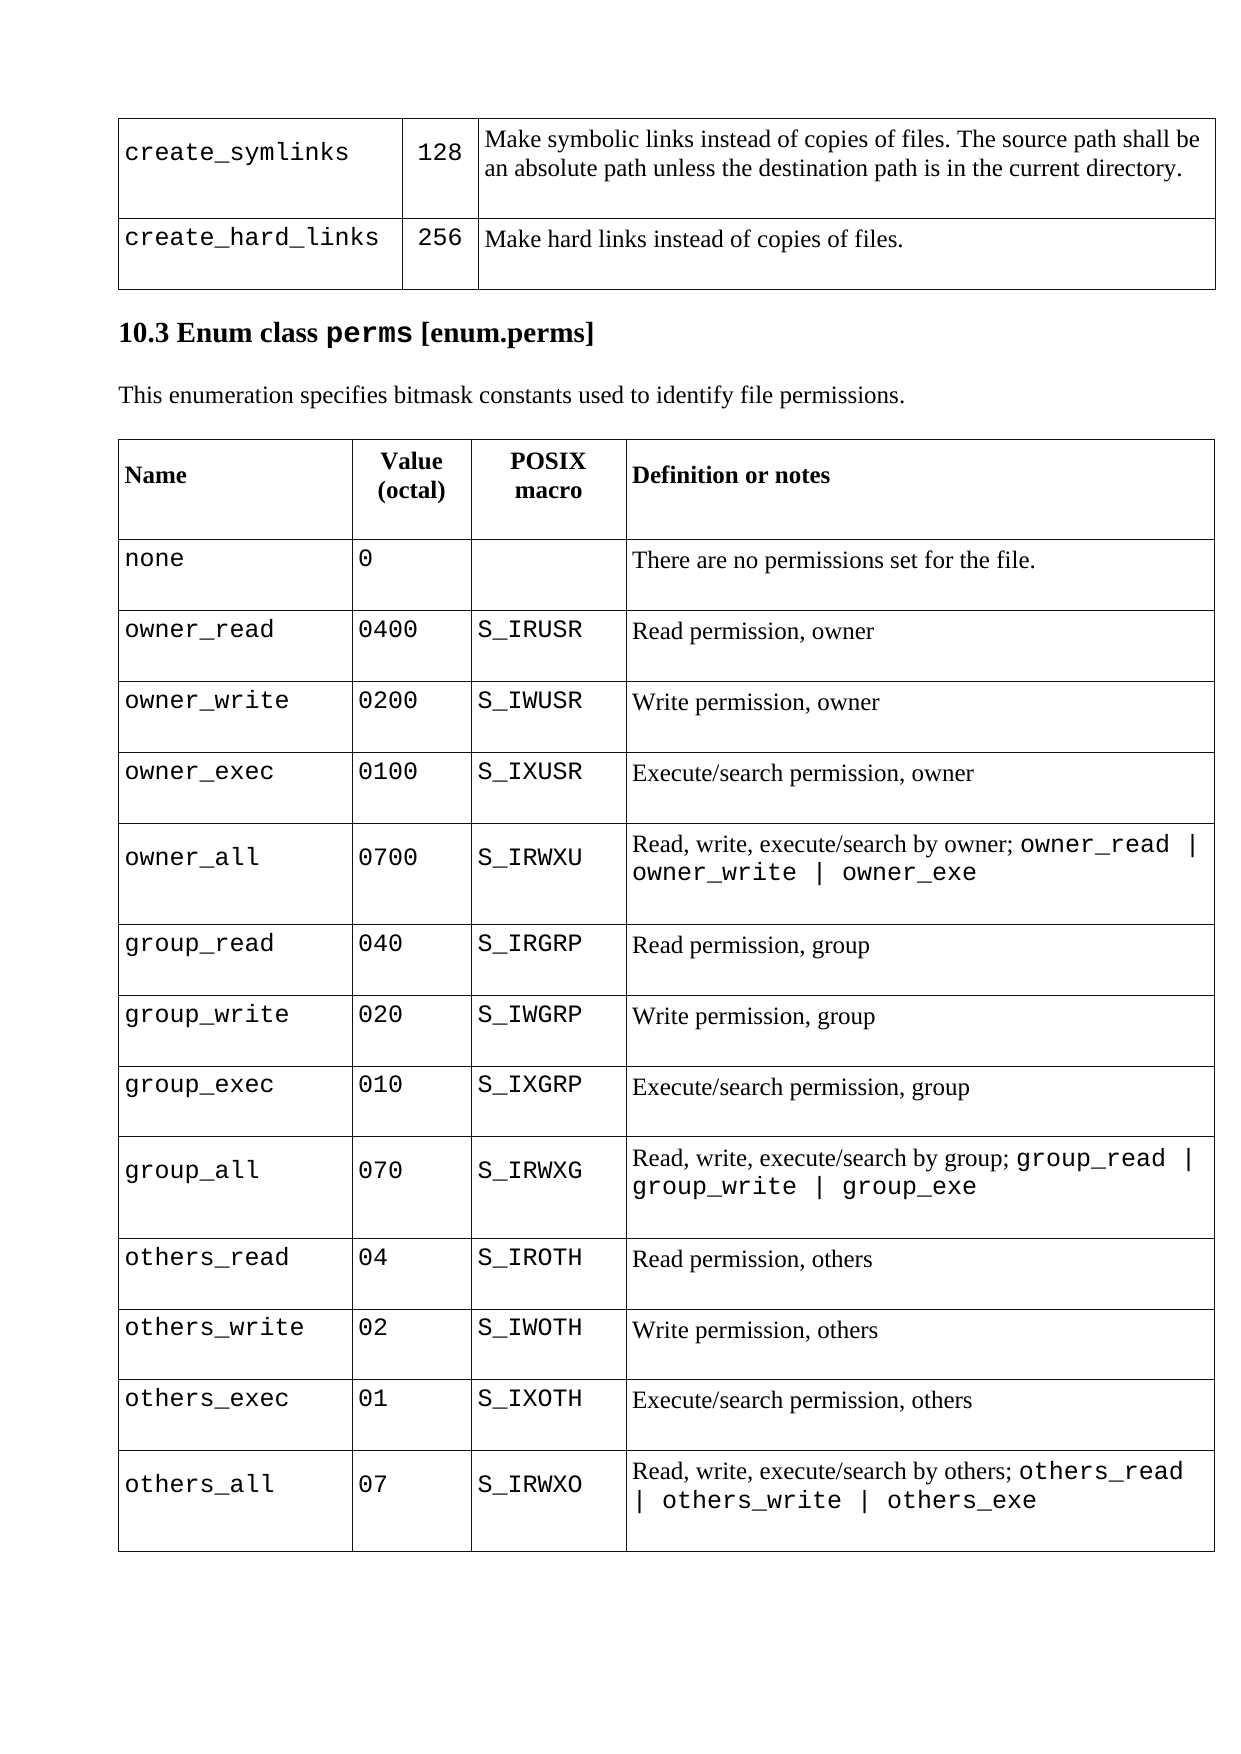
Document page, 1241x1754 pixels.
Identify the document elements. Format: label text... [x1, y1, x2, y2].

table_cell owner_read [119, 611, 352, 681]
table_cell others_write [119, 1310, 352, 1379]
table_cell S_IRWXG [472, 1137, 626, 1238]
table_cell There are no permissions set for the file. [627, 540, 1214, 610]
table_cell owner_all [119, 824, 352, 924]
table_cell owner_write [119, 682, 352, 752]
table_cell S_IRWXO [472, 1451, 626, 1551]
table_cell Execute/search permission, owner [627, 753, 1214, 823]
table_cell Read, write, execute/search by owner; owner_read | owner_write | owner_exe [627, 824, 1214, 924]
table_cell group_read [119, 925, 352, 995]
table_cell 020 [353, 996, 471, 1066]
table_cell group_write [119, 996, 352, 1066]
table_cell 0100 [353, 753, 471, 823]
table_cell Write permission, owner [627, 682, 1214, 752]
table_cell 256 [403, 219, 478, 288]
table_cell Read permission, owner [627, 611, 1214, 681]
table_cell Read, write, execute/search by others; others_read | others_write | others_exe [627, 1451, 1214, 1551]
table_cell Write permission, group [627, 996, 1214, 1066]
subtitle 10.3 Enum class perms [enum.perms] [118, 315, 1122, 351]
table_cell group_all [119, 1137, 352, 1238]
table_cell S_IWUSR [472, 682, 626, 752]
table_cell 010 [353, 1067, 471, 1136]
table_cell S_IRGRP [472, 925, 626, 995]
table_cell S_IRUSR [472, 611, 626, 681]
table_cell 0200 [353, 682, 471, 752]
table_cell 040 [353, 925, 471, 995]
table_cell S_IRWXU [472, 824, 626, 924]
table_header Value (octal) [353, 440, 471, 539]
table_header Definition or notes [627, 440, 1214, 539]
table_cell create_symlinks [119, 119, 402, 218]
table_cell 0 [353, 540, 471, 610]
table_cell 02 [353, 1310, 471, 1379]
table_cell S_IWOTH [472, 1310, 626, 1379]
table_cell owner_exec [119, 753, 352, 823]
table_cell 01 [353, 1380, 471, 1450]
table_cell others_all [119, 1451, 352, 1551]
table_cell create_hard_links [119, 219, 402, 288]
table_cell group_exec [119, 1067, 352, 1136]
table_cell 128 [403, 119, 478, 218]
table_cell Make symbolic links instead of copies of files. The source path shall be an absolute path unless the destination path is in the current directory. [479, 119, 1215, 218]
table_cell 0400 [353, 611, 471, 681]
table_cell others_read [119, 1239, 352, 1308]
table_cell S_IXUSR [472, 753, 626, 823]
table_cell S_IXGRP [472, 1067, 626, 1136]
table_cell 04 [353, 1239, 471, 1308]
table_cell 070 [353, 1137, 471, 1238]
table_cell [472, 540, 626, 610]
table_cell 0700 [353, 824, 471, 924]
table_cell Read, write, execute/search by group; group_read | group_write | group_exe [627, 1137, 1214, 1238]
table_header POSIX macro [472, 440, 626, 539]
table_cell Write permission, others [627, 1310, 1214, 1379]
table_header Name [119, 440, 352, 539]
table_cell Execute/search permission, group [627, 1067, 1214, 1136]
table_cell Execute/search permission, others [627, 1380, 1214, 1450]
table_cell S_IXOTH [472, 1380, 626, 1450]
table_cell Make hard links instead of copies of files. [479, 219, 1215, 288]
text This enumeration specifies bitmask constants used to identify file permissions. [118, 380, 1122, 409]
table_cell 07 [353, 1451, 471, 1551]
table_cell S_IROTH [472, 1239, 626, 1308]
table_cell Read permission, others [627, 1239, 1214, 1308]
table_cell others_exec [119, 1380, 352, 1450]
table_cell S_IWGRP [472, 996, 626, 1066]
table_cell Read permission, group [627, 925, 1214, 995]
table_cell none [119, 540, 352, 610]
